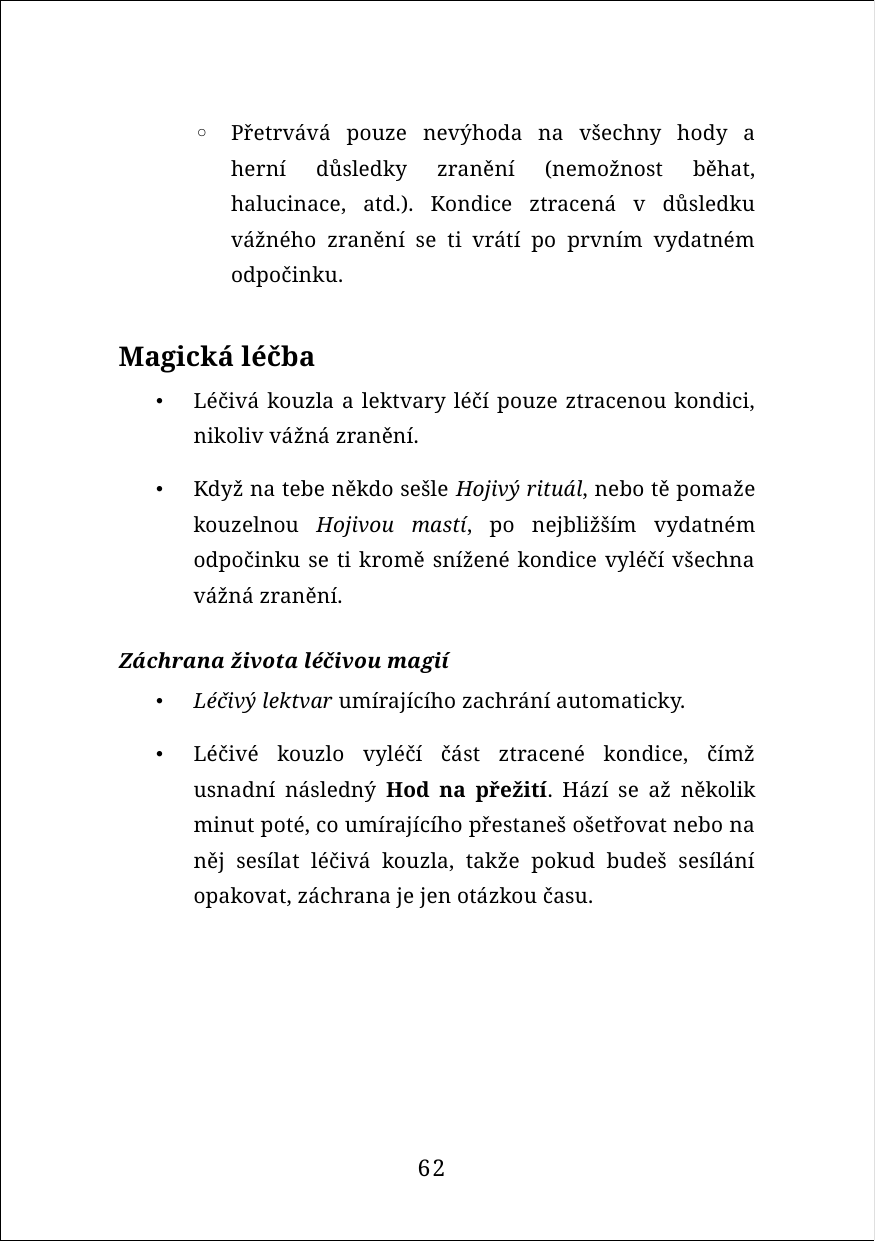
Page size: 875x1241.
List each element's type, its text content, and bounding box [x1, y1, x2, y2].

list Léčivá kouzla a lektvary léčí pouze ztracenou kondici, nikoliv vážná zranění. [156, 386, 756, 450]
list Léčivý lektvar umírajícího zachrání automaticky. [156, 686, 756, 715]
subtitle Záchrana života léčivou magií [118, 646, 756, 674]
subtitle Magická léčba [118, 337, 756, 374]
list Když na tebe někdo sešle Hojivý rituál, nebo tě pomaže kouzelnou Hojivou mastí, po nejbližším vydatném odpočinku se ti kromě snížené kondice vyléčí všechna vážná zranění. [156, 474, 756, 609]
list Přetrvává pouze nevýhoda na všechny hody a herní důsledky zranění (nemožnost běhat, halucinace, atd.). Kondice ztracená v důsledku vážného zranění se ti vrátí po prvním vydatném odpočinku. [193, 118, 756, 289]
list Léčivé kouzlo vyléčí část ztracené kondice, čímž usnadní následný Hod na přežití. Hází se až několik minut poté, co umírajícího přestaneš ošetřovat nebo na něj sesílat léčivá kouzla, takže pokud budeš sesílání opakovat, záchrana je jen otázkou času. [156, 739, 756, 910]
